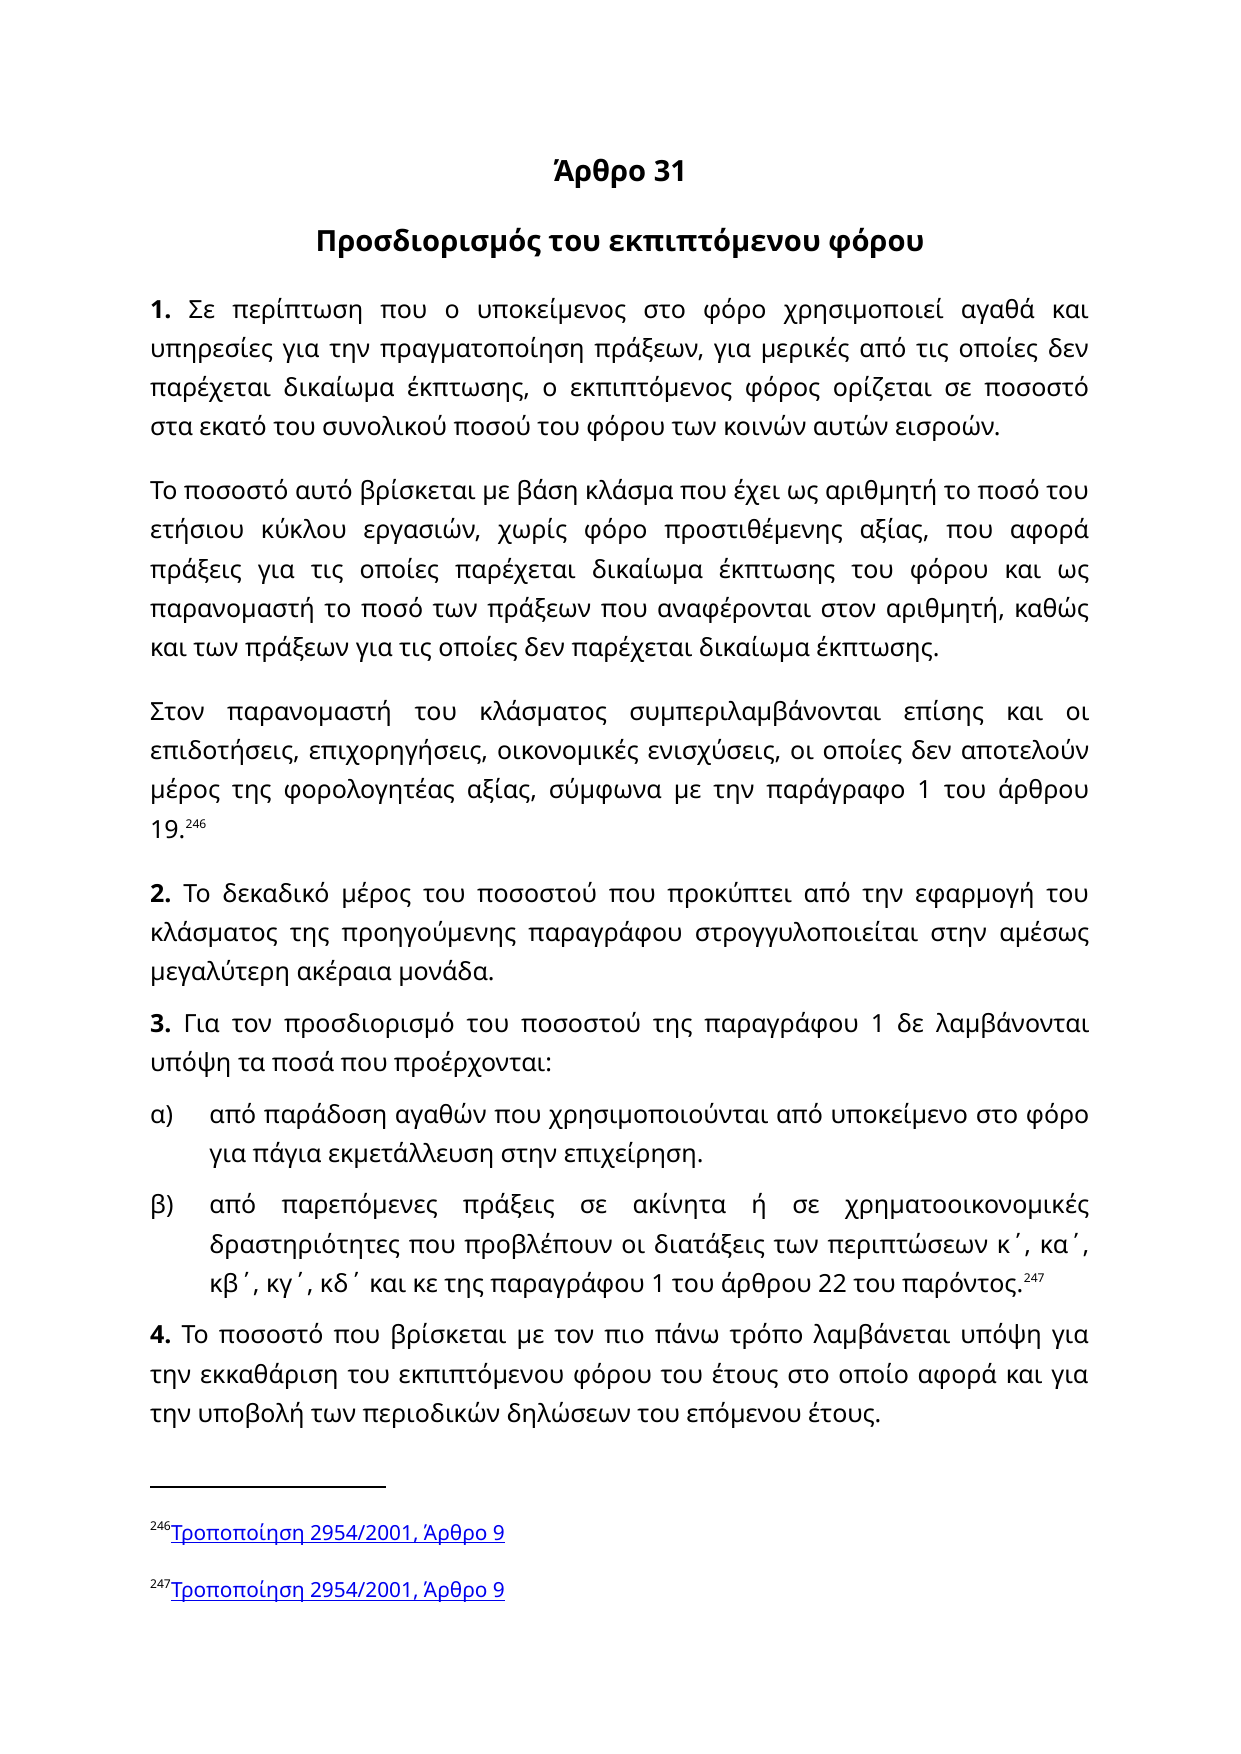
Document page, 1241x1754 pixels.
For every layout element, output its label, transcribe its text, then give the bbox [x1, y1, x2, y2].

text 4. Το ποσοστό που βρίσκεται με τον πιο πάνω τρόπο λαμβάνεται υπόψη για την εκκαθάριση του εκπιπτόμενου φόρου του έτους στο οποίο αφορά και για την υποβολή των περιοδικών δηλώσεων του επόμενου έτους. [150, 1317, 1090, 1429]
text Τροποποίηση 2954/2001, Άρθρο 9 [150, 1576, 1090, 1604]
subtitle Προσδιορισμός του εκπιπτόμενου φόρου [150, 221, 1090, 260]
list α) από παράδοση αγαθών που χρησιμοποιούνται από υποκείμενο στο φόρο για πάγια εκμετάλλευση στην επιχείρηση. [150, 1096, 1090, 1169]
text Το ποσοστό αυτό βρίσκεται με βάση κλάσμα που έχει ως αριθμητή το ποσό του ετήσιου κύκλου εργασιών, χωρίς φόρο προστιθέμενης αξίας, που αφορά πράξεις για τις οποίες παρέχεται δικαίωμα έκπτωσης του φόρου και ως παρανομαστή το ποσό των πράξεων που αναφέρονται στον αριθμητή, καθώς και των πράξεων για τις οποίες δεν παρέχεται δικαίωμα έκπτωσης. [150, 473, 1090, 664]
subtitle Άρθρο 31 [150, 150, 1090, 190]
text Στον παρανομαστή του κλάσματος συμπεριλαμβάνονται επίσης και οι επιδοτήσεις, επιχορηγήσεις, οικονομικές ενισχύσεις, οι οποίες δεν αποτελούν μέρος της φορολογητέας αξίας, σύμφωνα με την παράγραφο 1 του άρθρου 19. [150, 694, 1090, 845]
text Τροποποίηση 2954/2001, Άρθρο 9 [150, 1518, 1090, 1546]
text 3. Για τον προσδιορισμό του ποσοστού της παραγράφου 1 δε λαμβάνονται υπόψη τα ποσά που προέρχονται: [150, 1005, 1090, 1079]
text 1. Σε περίπτωση που ο υποκείμενος στο φόρο χρησιμοποιεί αγαθά και υπηρεσίες για την πραγματοποίηση πράξεων, για μερικές από τις οποίες δεν παρέχεται δικαίωμα έκπτωσης, ο εκπιπτόμενος φόρος ορίζεται σε ποσοστό στα εκατό του συνολικού ποσού του φόρου των κοινών αυτών εισροών. [150, 291, 1090, 443]
text 2. Το δεκαδικό μέρος του ποσοστού που προκύπτει από την εφαρμογή του κλάσματος της προηγούμενης παραγράφου στρογγυλοποιείται στην αμέσως μεγαλύτερη ακέραια μονάδα. [150, 875, 1090, 988]
list β) από παρεπόμενες πράξεις σε ακίνητα ή σε χρηματοοικονομικές δραστηριότητες που προβλέπουν οι διατάξεις των περιπτώσεων κ΄, κα΄, κβ΄, κγ΄, κδ΄ και κε της παραγράφου 1 του άρθρου 22 του παρόντος. [150, 1187, 1090, 1299]
